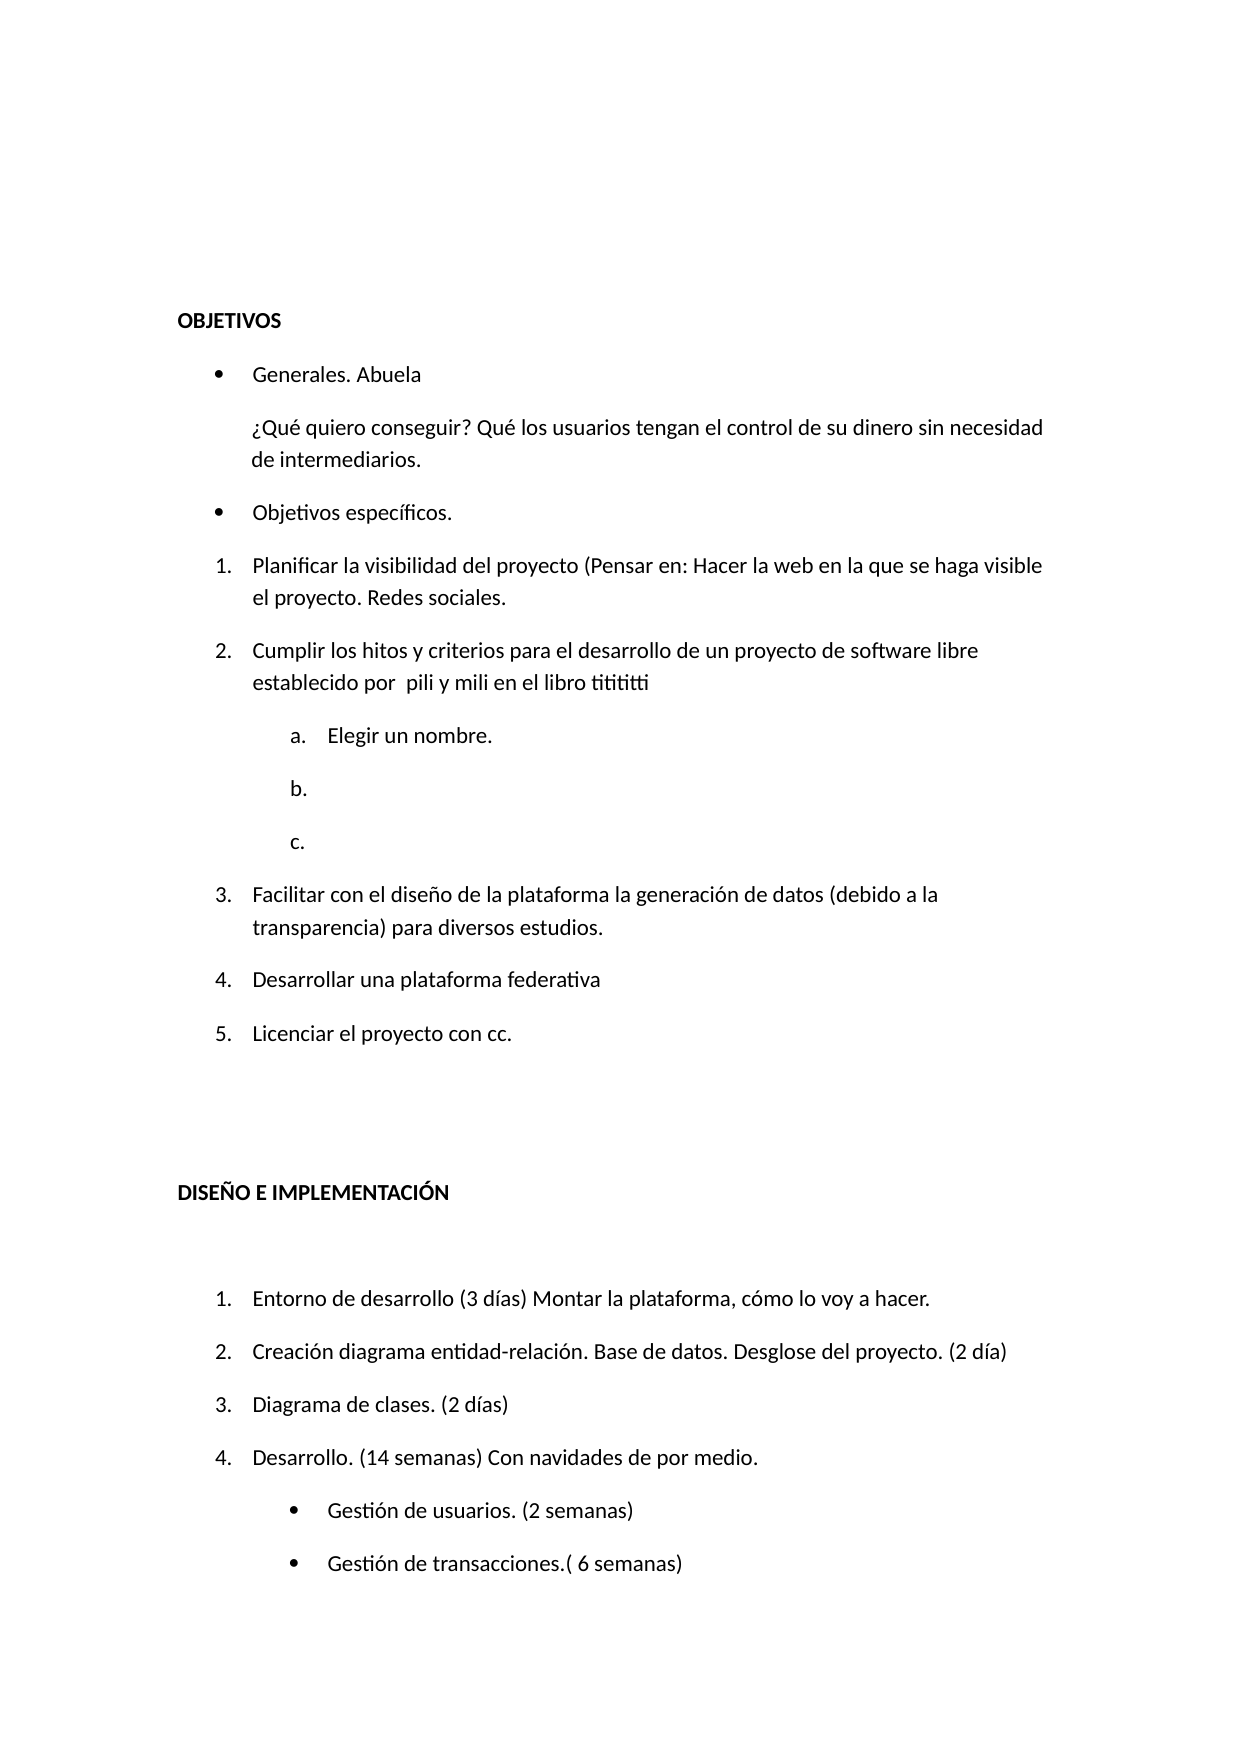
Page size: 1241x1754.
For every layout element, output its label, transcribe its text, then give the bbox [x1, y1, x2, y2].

list Facilitar con el diseño de la plataforma la generación de datos (debido a la transparencia) para diversos estudios. [215, 880, 1063, 941]
list Entorno de desarrollo (3 días) Montar la plataforma, cómo lo voy a hacer. [215, 1284, 1063, 1312]
list Cumplir los hitos y criterios para el desarrollo de un proyecto de software libre establecido por pili y mili en el libro titititti [215, 636, 1063, 696]
text OBJETIVOS [177, 307, 1063, 335]
list Planificar la visibilidad del proyecto (Pensar en: Hacer la web en la que se haga visible el proyecto. Redes sociales. [215, 551, 1063, 611]
list Objetivos específicos. [215, 498, 1063, 526]
list Creación diagrama entidad-relación. Base de datos. Desglose del proyecto. (2 día) [215, 1337, 1063, 1365]
list Gestión de usuarios. (2 semanas) [290, 1496, 1063, 1524]
list Desarrollar una plataforma federativa [215, 966, 1063, 994]
list Licenciar el proyecto con cc. [215, 1019, 1063, 1047]
list Gestión de transacciones.( 6 semanas) [290, 1549, 1063, 1577]
list Diagrama de clases. (2 días) [215, 1390, 1063, 1418]
list DISEÑO E IMPLEMENTACIÓN [177, 1178, 1063, 1206]
list Desarrollo. (14 semanas) Con navidades de por medio. [215, 1443, 1063, 1471]
text ¿Qué quiero conseguir? Qué los usuarios tengan el control de su dinero sin necesidad de intermediarios. [251, 413, 1063, 473]
list Elegir un nombre. [290, 721, 1063, 749]
list Generales. Abuela [215, 360, 1063, 388]
